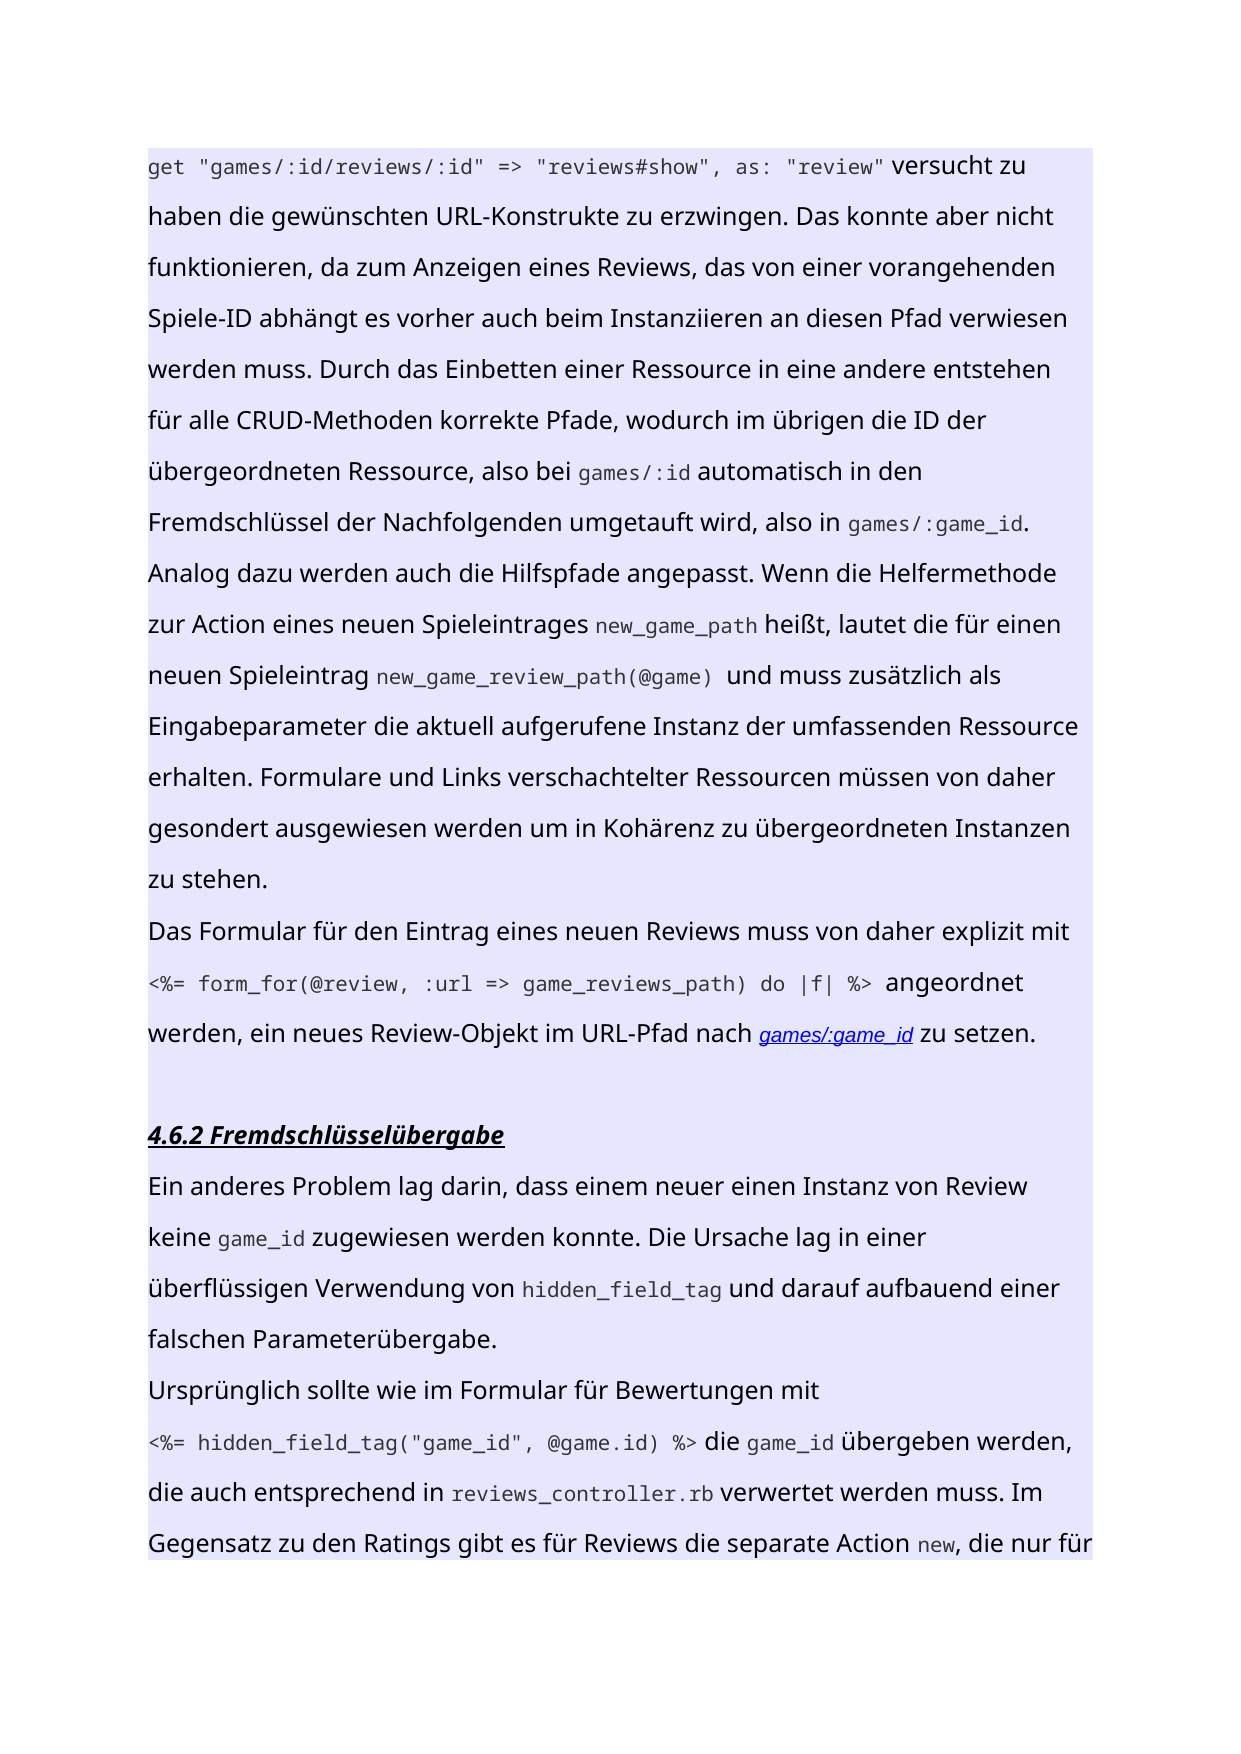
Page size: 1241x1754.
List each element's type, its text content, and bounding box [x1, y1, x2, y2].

text Ursprünglich sollte wie im Formular für Bewertungen mit [148, 1373, 1093, 1407]
text Analog dazu werden auch die Hilfspfade angepasst. Wenn die Helfermethode zur Action eines neuen Spieleintrages new_game_path heißt, lautet die für einen neuen Spieleintrag new_game_review_path(@game) und muss zusätzlich als Eingabeparameter die aktuell aufgerufene Instanz der umfassenden Ressource erhalten. Formulare und Links verschachtelter Ressourcen müssen von daher gesondert ausgewiesen werden um in Kohärenz zu übergeordneten Instanzen zu stehen. [148, 556, 1093, 896]
text <%= form_for(@review, :url => game_reviews_path) do |f| %> angeordnet werden, ein neues Review-Objekt im URL-Pfad nach games/:game_id zu setzen. [148, 964, 1093, 1049]
text get "games/:id/reviews/:id" => "reviews#show", as: "review" versucht zu haben die gewünschten URL-Konstrukte zu erzwingen. Das konnte aber nicht funktionieren, da zum Anzeigen eines Reviews, das von einer vorangehenden Spiele-ID abhängt es vorher auch beim Instanziieren an diesen Pfad verwiesen werden muss. Durch das Einbetten einer Ressource in eine andere entstehen für alle CRUD-Methoden korrekte Pfade, wodurch im übrigen die ID der übergeordneten Ressource, also bei games/:id automatisch in den Fremdschlüssel der Nachfolgenden umgetauft wird, also in games/:game_id. [148, 148, 1093, 539]
text Ein anderes Problem lag darin, dass einem neuer einen Instanz von Review keine game_id zugewiesen werden konnte. Die Ursache lag in einer überflüssigen Verwendung von hidden_field_tag und darauf aufbauend einer falschen Parameterübergabe. [148, 1168, 1093, 1356]
text Das Formular für den Eintrag eines neuen Reviews muss von daher explizit mit [148, 913, 1093, 947]
text 4.6.2 Fremdschlüsselübergabe [148, 1117, 1093, 1151]
text <%= hidden_field_tag("game_id", @game.id) %> die game_id übergeben werden, die auch entsprechend in reviews_controller.rb verwertet werden muss. Im Gegensatz zu den Ratings gibt es für Reviews die separate Action new, die nur für [148, 1424, 1093, 1560]
